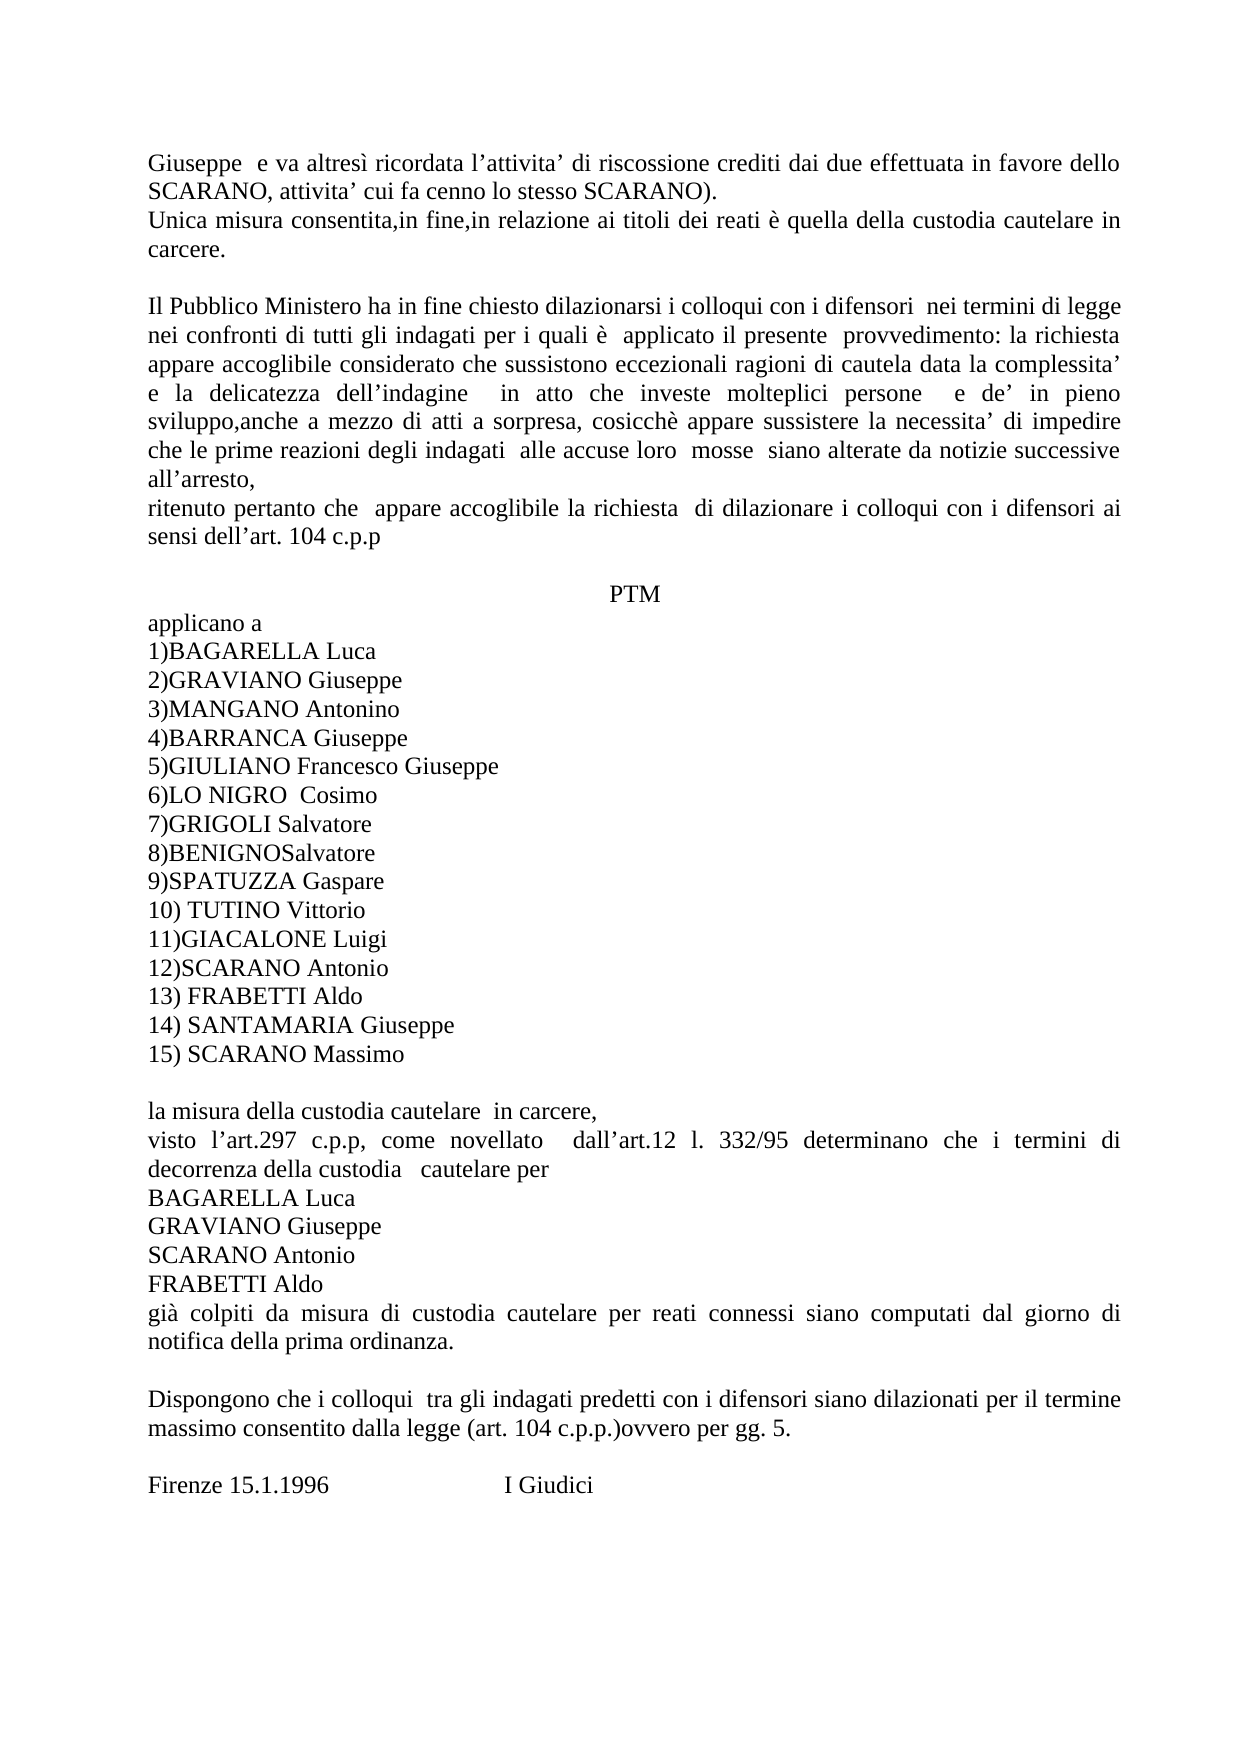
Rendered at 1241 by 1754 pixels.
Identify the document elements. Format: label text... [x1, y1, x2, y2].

text 8)BENIGNOSalvatore [148, 838, 1122, 866]
text Il Pubblico Ministero ha in fine chiesto dilazionarsi i colloqui con i difensori nei termini di legge nei confronti di tutti gli indagati per i quali è applicato il presente provvedimento: la richiesta appare accoglibile considerato che sussistono eccezionali ragioni di cautela data la complessita’ e la delicatezza dell’indagine in atto che investe molteplici persone e de’ in pieno sviluppo,anche a mezzo di atti a sorpresa, cosicchè appare sussistere la necessita’ di impedire che le prime reazioni degli indagati alle accuse loro mosse siano alterate da notizie successive all’arresto, [148, 291, 1122, 493]
text 1)BAGARELLA Luca [148, 636, 1122, 665]
text 15) SCARANO Massimo [148, 1039, 1122, 1068]
text SCARANO Antonio [148, 1240, 1122, 1269]
text 9)SPATUZZA Gaspare [148, 866, 1122, 895]
text 2)GRAVIANO Giuseppe [148, 665, 1122, 694]
text Dispongono che i colloqui tra gli indagati predetti con i difensori siano dilazionati per il termine massimo consentito dalla legge (art. 104 c.p.p.)ovvero per gg. 5. [148, 1384, 1122, 1441]
text 14) SANTAMARIA Giuseppe [148, 1010, 1122, 1039]
text 11)GIACALONE Luigi [148, 924, 1122, 953]
text già colpiti da misura di custodia cautelare per reati connessi siano computati dal giorno di notifica della prima ordinanza. [148, 1298, 1122, 1355]
text 6)LO NIGRO Cosimo [148, 780, 1122, 809]
text ritenuto pertanto che appare accoglibile la richiesta di dilazionare i colloqui con i difensori ai sensi dell’art. 104 c.p.p [148, 493, 1122, 550]
text 7)GRIGOLI Salvatore [148, 809, 1122, 838]
text applicano a [148, 608, 1122, 636]
text BAGARELLA Luca [148, 1183, 1122, 1211]
text 3)MANGANO Antonino [148, 694, 1122, 723]
text Unica misura consentita,in fine,in relazione ai titoli dei reati è quella della custodia cautelare in carcere. [148, 205, 1122, 263]
text GRAVIANO Giuseppe [148, 1211, 1122, 1240]
text 13) FRABETTI Aldo [148, 981, 1122, 1010]
text Giuseppe e va altresì ricordata l’attivita’ di riscossione crediti dai due effettuata in favore dello SCARANO, attivita’ cui fa cenno lo stesso SCARANO). [148, 148, 1122, 205]
text la misura della custodia cautelare in carcere, [148, 1096, 1122, 1125]
text PTM [148, 579, 1122, 608]
text 12)SCARANO Antonio [148, 953, 1122, 981]
text Firenze 15.1.1996 I Giudici [148, 1470, 1122, 1499]
text 5)GIULIANO Francesco Giuseppe [148, 751, 1122, 780]
text 4)BARRANCA Giuseppe [148, 723, 1122, 751]
text FRABETTI Aldo [148, 1269, 1122, 1298]
text 10) TUTINO Vittorio [148, 895, 1122, 924]
text visto l’art.297 c.p.p, come novellato dall’art.12 l. 332/95 determinano che i termini di decorrenza della custodia cautelare per [148, 1125, 1122, 1183]
